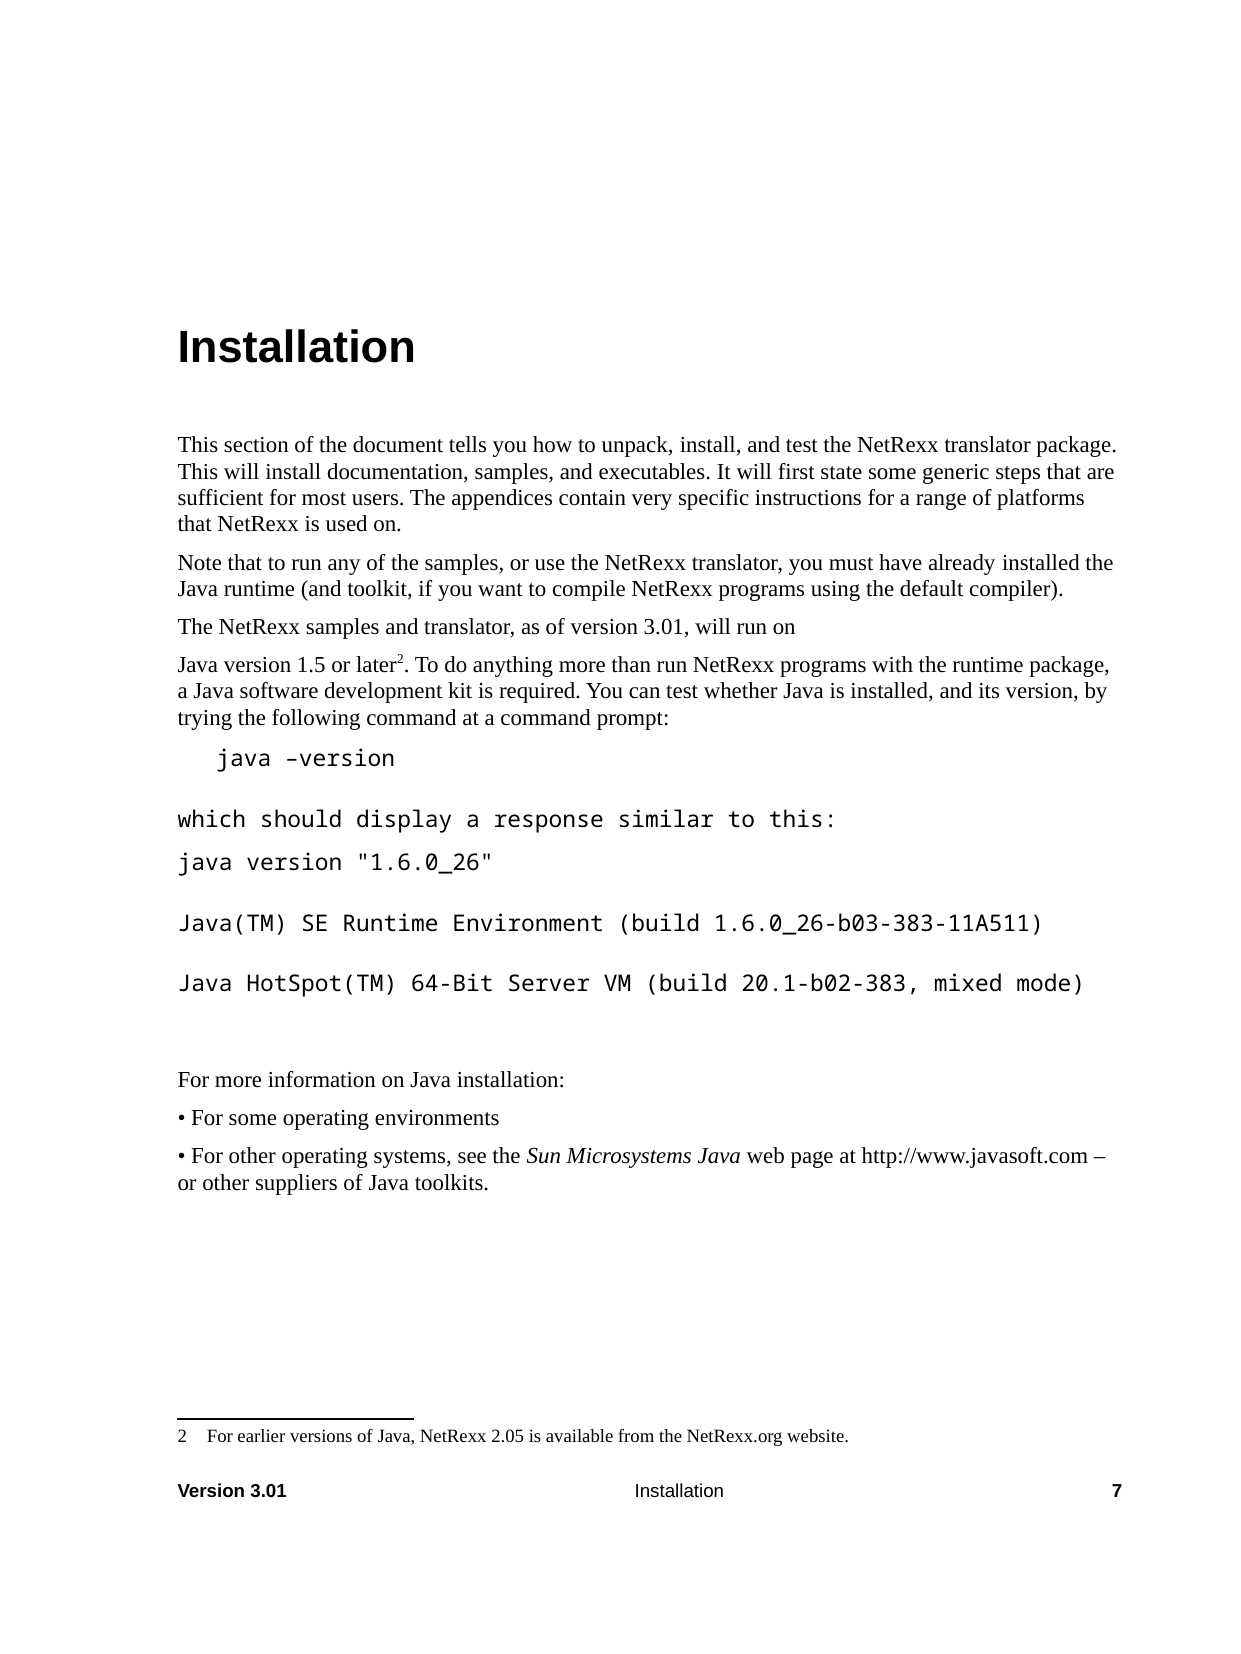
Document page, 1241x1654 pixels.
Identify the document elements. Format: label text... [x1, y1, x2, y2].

text which should display a response similar to this: [177, 803, 1122, 834]
text Note that to run any of the samples, or use the NetRexx translator, you must have already installed the Java runtime (and toolkit, if you want to compile NetRexx programs using the default compiler). [177, 548, 1122, 601]
text java version "1.6.0_26" [177, 846, 1122, 877]
text Java(TM) SE Runtime Environment (build 1.6.0_26-b03-383-11A511) [177, 906, 1122, 938]
text java –version [177, 742, 1122, 773]
text Java version 1.5 or later. To do anything more than run NetRexx programs with the runtime package, a Java software development kit is required. You can test whether Java is installed, and its version, by trying the following command at a command prompt: [177, 651, 1122, 730]
subtitle Installation [177, 320, 1122, 372]
text Java HotSpot(TM) 64-Bit Server VM (build 20.1-b02-383, mixed mode) [177, 967, 1122, 998]
text This section of the document tells you how to unpack, install, and test the NetRexx translator package. This will install documentation, samples, and executables. It will first state some generic steps that are sufficient for most users. The appendices contain very specific instructions for a range of platforms that NetRexx is used on. [177, 431, 1122, 537]
text • For other operating systems, see the Sun Microsystems Java web page at http://www.javasoft.com – or other suppliers of Java toolkits. [177, 1142, 1122, 1195]
text For earlier versions of Java, NetRexx 2.05 is available from the NetRexx.org website. [177, 1425, 1122, 1447]
text For more information on Java installation: [177, 1066, 1122, 1092]
text The NetRexx samples and translator, as of version 3.01, will run on [177, 613, 1122, 639]
text • For some operating environments [177, 1104, 1122, 1131]
